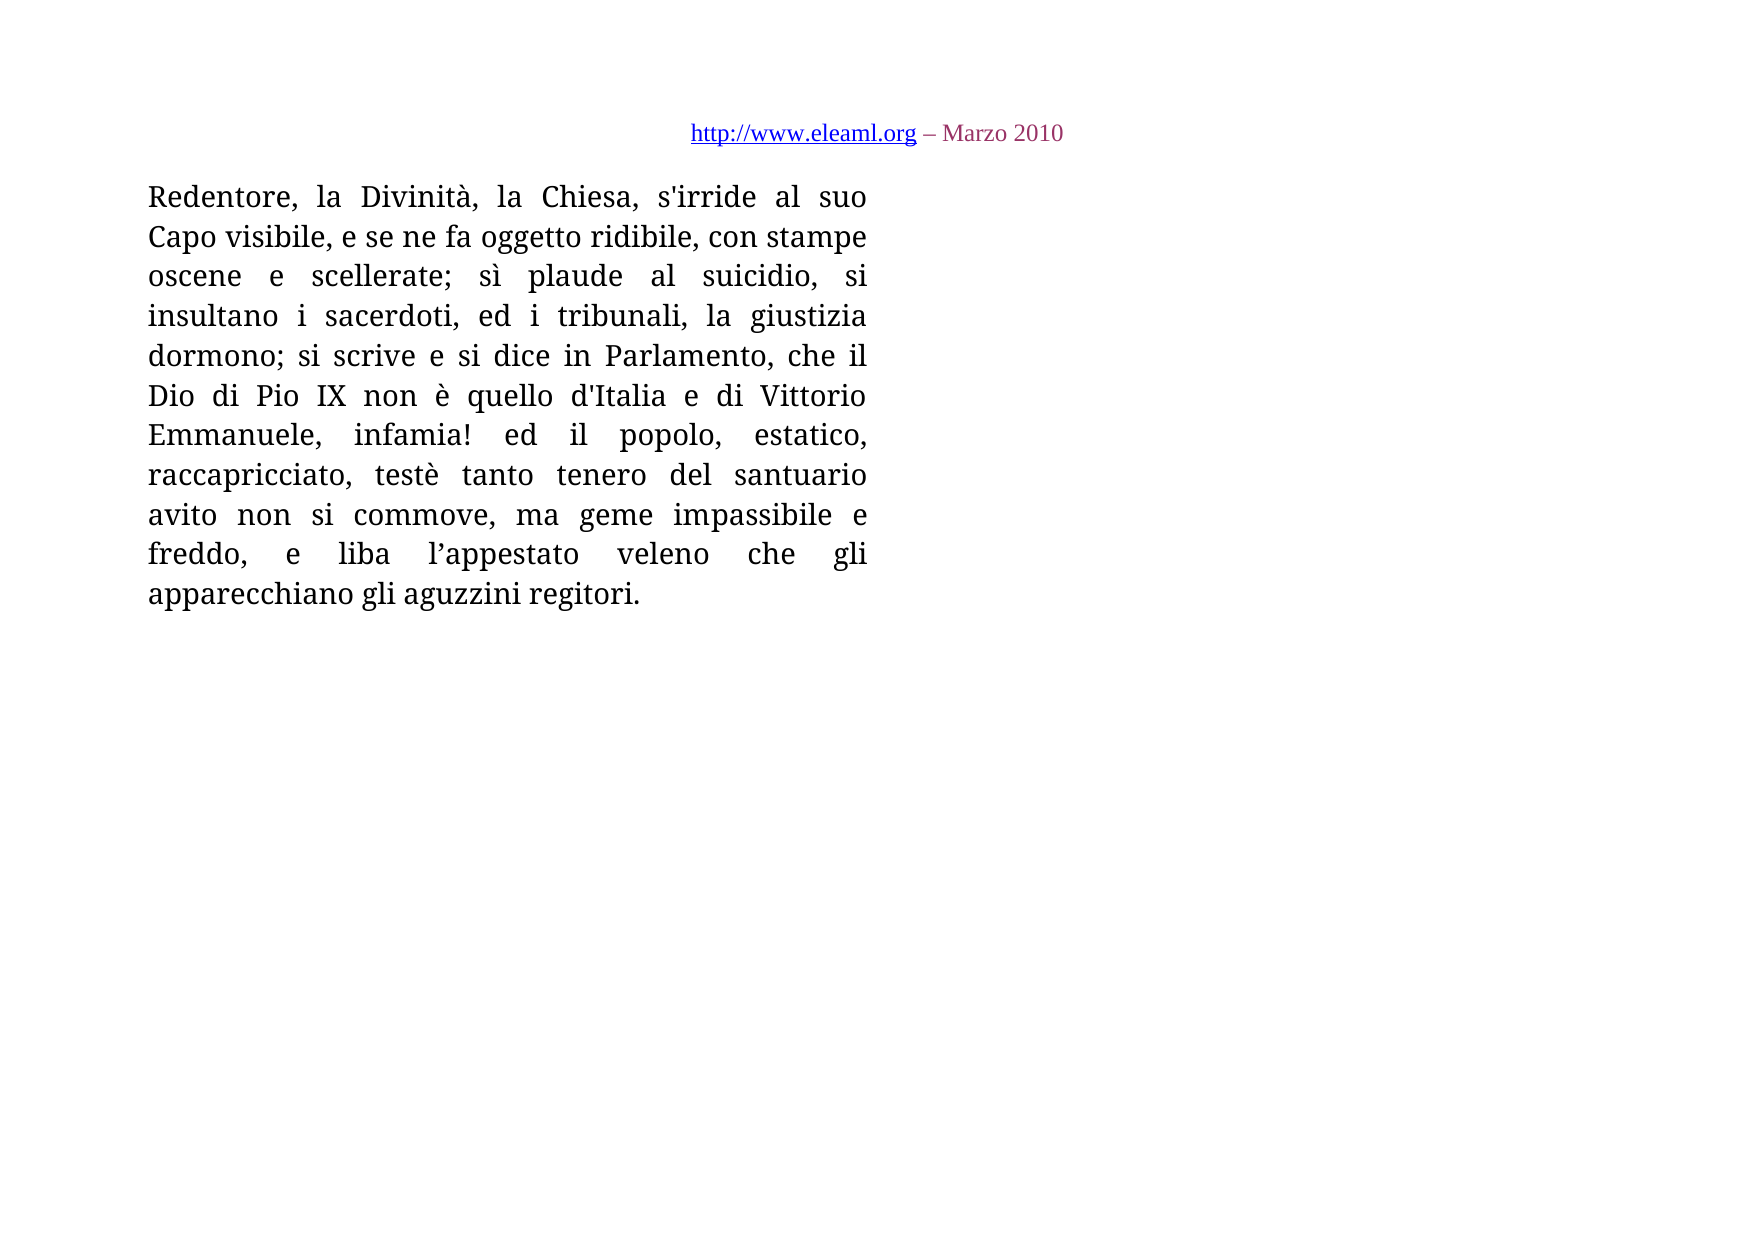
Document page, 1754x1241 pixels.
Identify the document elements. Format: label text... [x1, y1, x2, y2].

text Redentore, la Divinità, la Chiesa, s'irride al suo Capo visibile, e se ne fa oggetto ridibile, con stampe oscene e scellerate; sì plaude al suicidio, si insultano i sacerdoti, ed i tribunali, la giustizia dormono; si scrive e si dice in Parlamento, che il Dio di Pio IX non è quello d'Italia e di Vittorio Emmanuele, infamia! ed il popolo, estatico, raccapricciato, testè tanto tenero del santuario avito non si commove, ma geme impassibile e freddo, e liba l’appestato veleno che gli apparecchiano gli aguzzini regitori. [148, 176, 868, 613]
